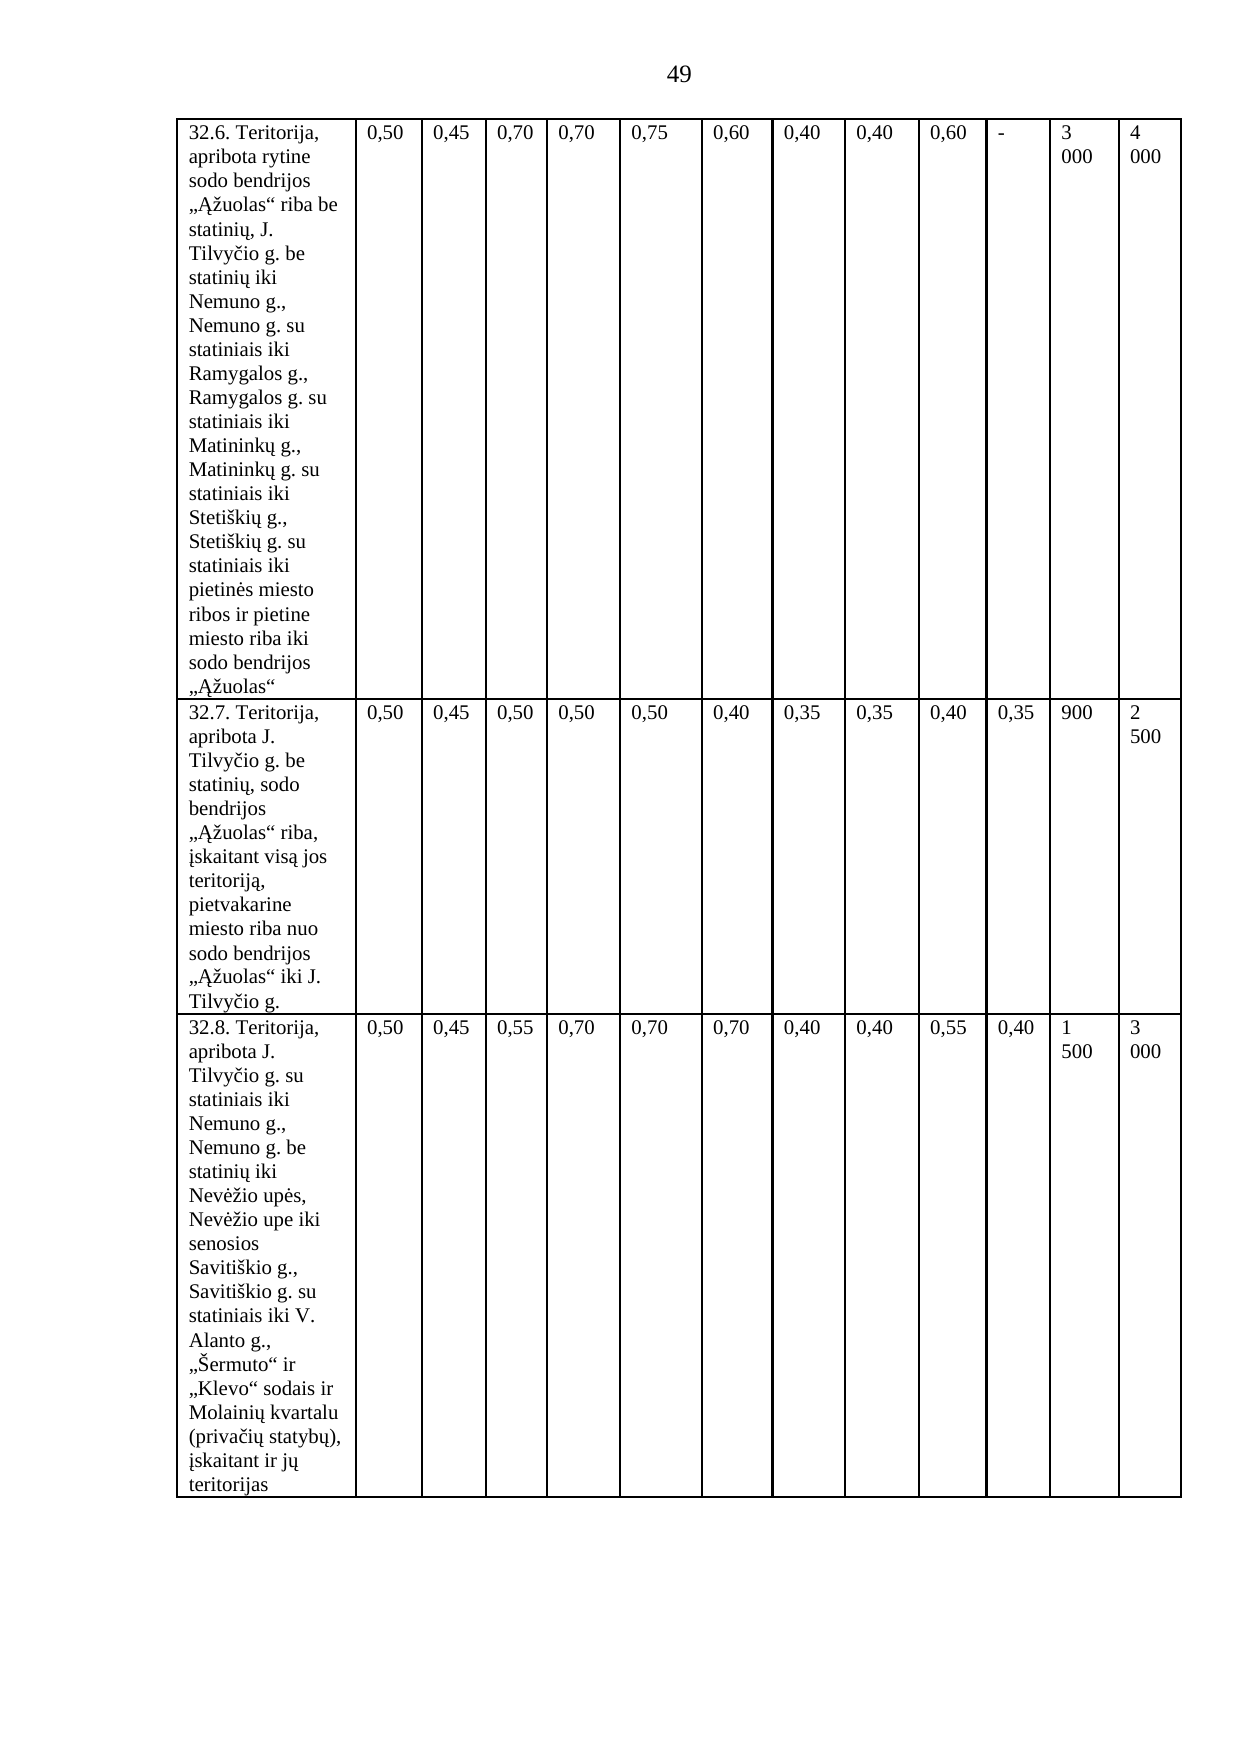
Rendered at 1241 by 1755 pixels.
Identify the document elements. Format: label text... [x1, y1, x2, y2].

table_cell 0,60 [703, 120, 771, 698]
table_cell 32.8. Teritorija, apribota J. Tilvyčio g. su statiniais iki Nemuno g., Nemuno g. be statinių iki Nevėžio upės, Nevėžio upe iki senosios Savitiškio g., Savitiškio g. su statiniais iki V. Alanto g., „Šermuto“ ir „Klevo“ sodais ir Molainių kvartalu (privačių statybų), įskaitant ir jų teritorijas [178, 1015, 355, 1496]
table_cell 0,35 [846, 700, 918, 1013]
table_cell 0,50 [548, 700, 619, 1013]
table_cell 0,50 [357, 700, 421, 1013]
table_cell 0,40 [920, 700, 985, 1013]
table_cell 0,70 [703, 1015, 771, 1496]
table_cell - [988, 120, 1049, 698]
table_cell 3 000 [1051, 120, 1118, 698]
table_cell 0,70 [621, 1015, 701, 1496]
table_cell 4 000 [1120, 120, 1180, 698]
table_cell 900 [1051, 700, 1118, 1013]
table_cell 0,50 [357, 1015, 421, 1496]
table_cell 0,50 [621, 700, 701, 1013]
table_cell 0,40 [988, 1015, 1049, 1496]
table_cell 32.6. Teritorija, apribota rytine sodo bendrijos „Ąžuolas“ riba be statinių, J. Tilvyčio g. be statinių iki Nemuno g., Nemuno g. su statiniais iki Ramygalos g., Ramygalos g. su statiniais iki Matininkų g., Matininkų g. su statiniais iki Stetiškių g., Stetiškių g. su statiniais iki pietinės miesto ribos ir pietine miesto riba iki sodo bendrijos „Ąžuolas“ [178, 120, 355, 698]
table_cell 0,45 [423, 700, 485, 1013]
table_cell 2 500 [1120, 700, 1180, 1013]
table_cell 0,35 [774, 700, 844, 1013]
table_cell 0,40 [774, 1015, 844, 1496]
table_cell 0,45 [423, 120, 485, 698]
table_cell 0,35 [988, 700, 1049, 1013]
table_cell 0,60 [920, 120, 985, 698]
table_cell 0,50 [357, 120, 421, 698]
table_cell 0,70 [548, 120, 619, 698]
table_cell 0,40 [703, 700, 771, 1013]
table_cell 3 000 [1120, 1015, 1180, 1496]
table_cell 0,40 [774, 120, 844, 698]
table_cell 1 500 [1051, 1015, 1118, 1496]
table_cell 32.7. Teritorija, apribota J. Tilvyčio g. be statinių, sodo bendrijos „Ąžuolas“ riba, įskaitant visą jos teritoriją, pietvakarine miesto riba nuo sodo bendrijos „Ąžuolas“ iki J. Tilvyčio g. [178, 700, 355, 1013]
table_cell 0,55 [487, 1015, 546, 1496]
table_cell 0,40 [846, 120, 918, 698]
table_cell 0,45 [423, 1015, 485, 1496]
table_cell 0,70 [548, 1015, 619, 1496]
table_cell 0,75 [621, 120, 701, 698]
table_cell 0,55 [920, 1015, 985, 1496]
table_cell 0,40 [846, 1015, 918, 1496]
table_cell 0,50 [487, 700, 546, 1013]
table_cell 0,70 [487, 120, 546, 698]
